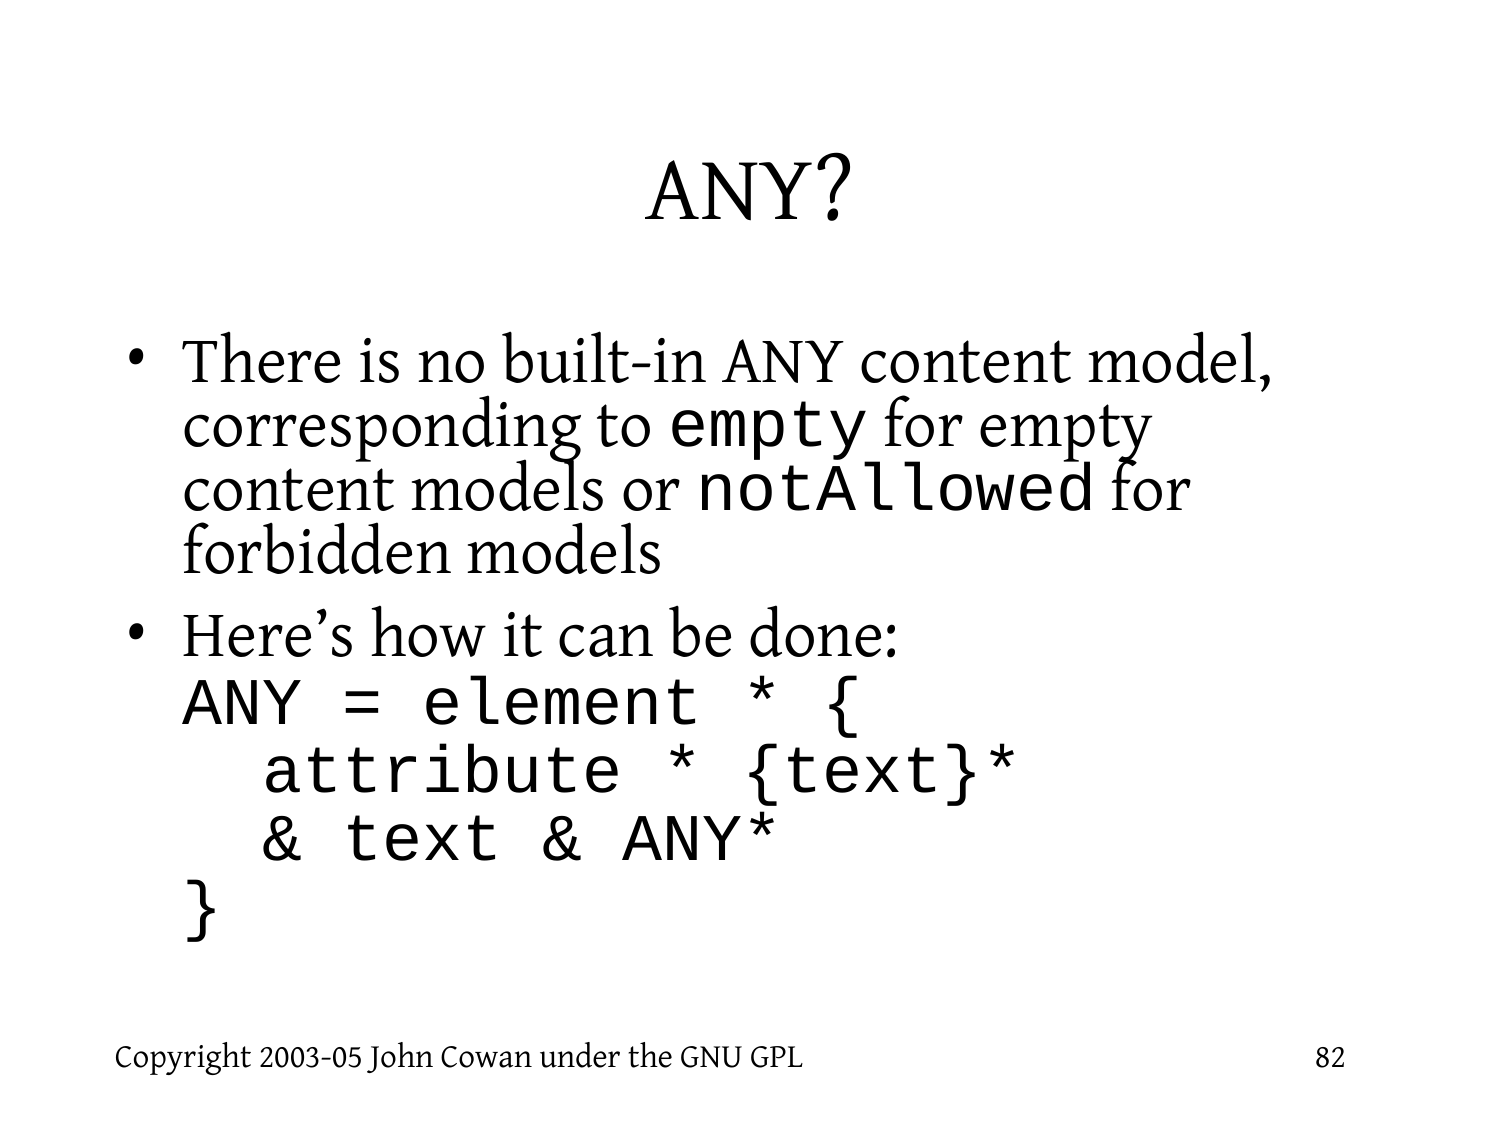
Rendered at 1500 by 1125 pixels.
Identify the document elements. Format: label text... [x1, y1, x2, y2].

title ANY? [112, 99, 1388, 288]
list There is no built-in ANY content model, corresponding to empty for empty content models or notAllowed for forbidden models Here’s how it can be done: ANY = element * { attribute * {text}* & text & ANY* } [112, 324, 1388, 1033]
